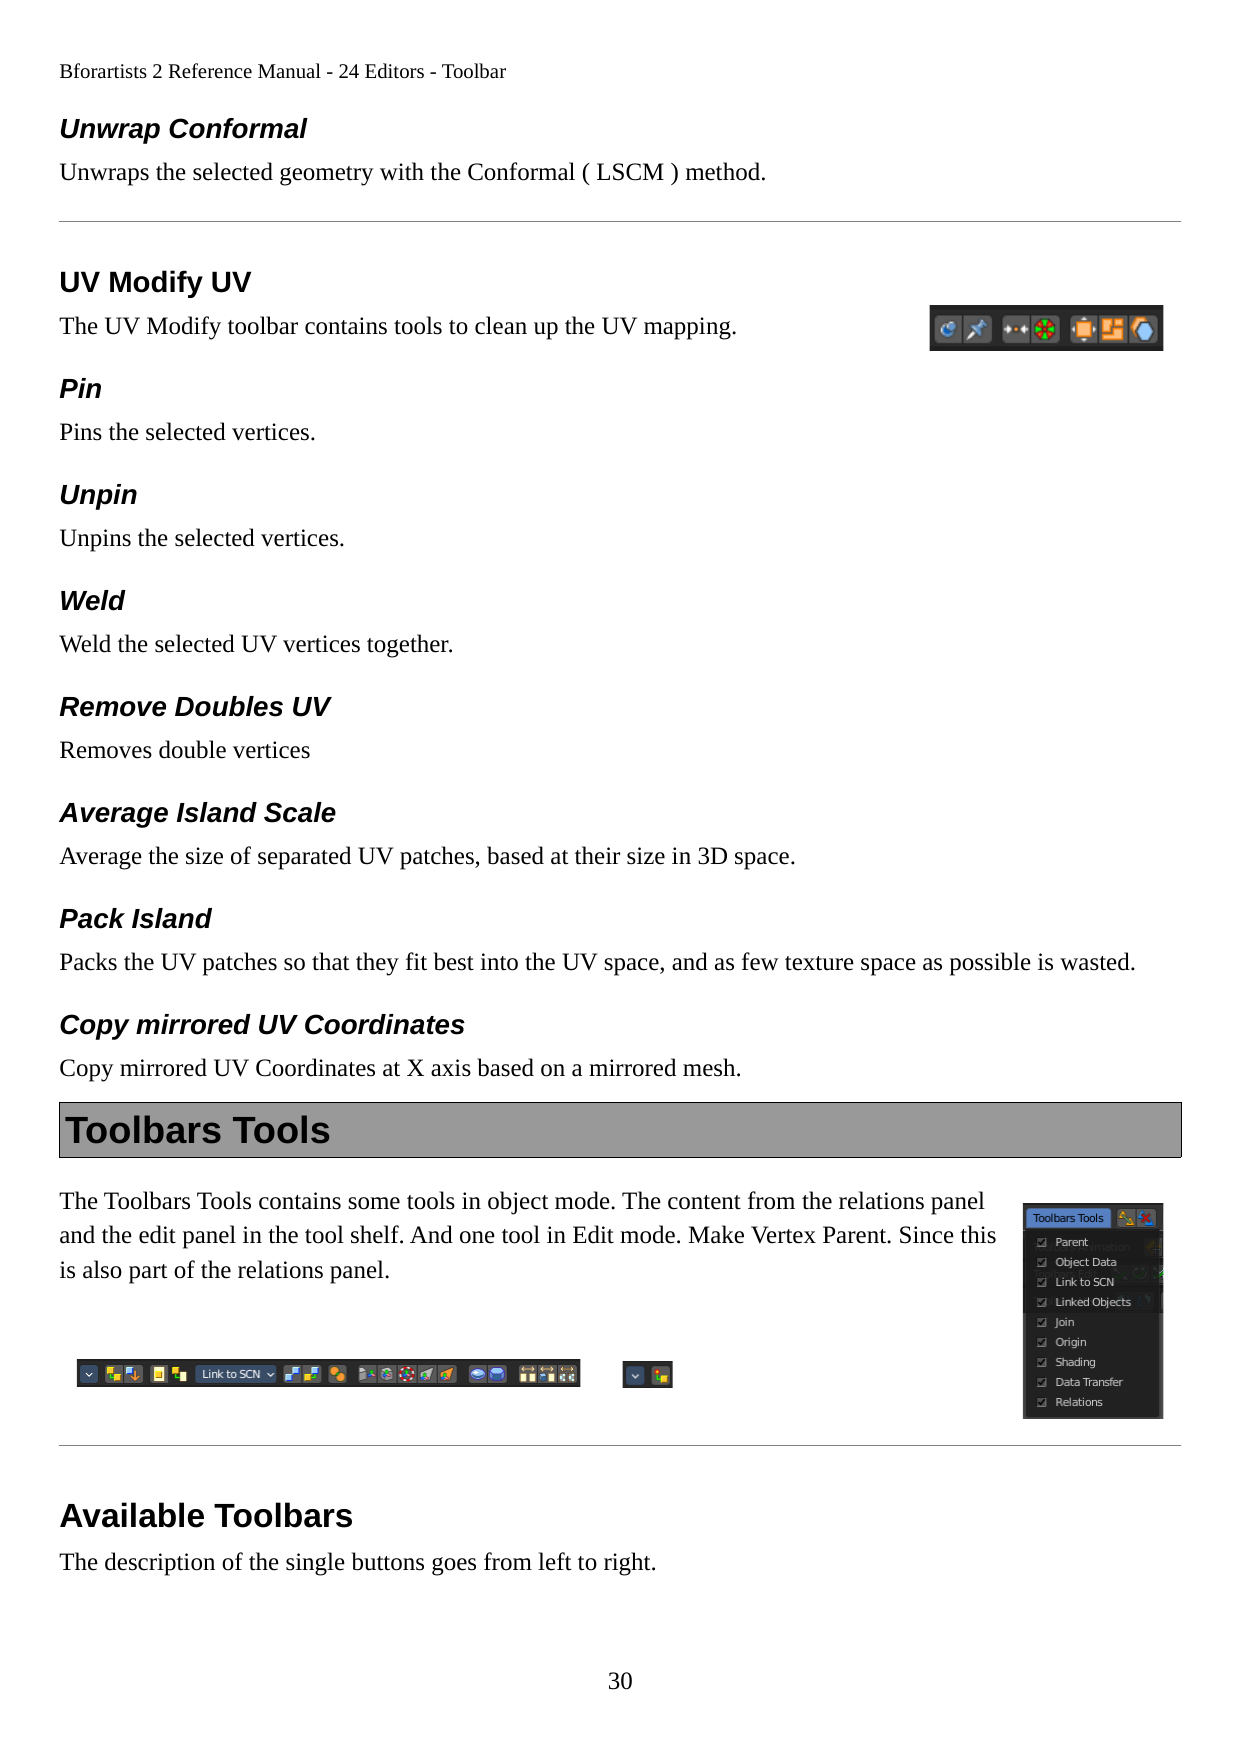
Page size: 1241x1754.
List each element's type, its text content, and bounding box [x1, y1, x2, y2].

subtitle Unwrap Conformal [59, 113, 1181, 144]
text Removes double vertices [59, 735, 1181, 763]
text Average the size of separated UV patches, based at their size in 3D space. [59, 841, 1181, 869]
subtitle UV Modify UV [59, 265, 1181, 298]
text The UV Modify toolbar contains tools to clean up the UV mapping. [59, 311, 929, 340]
subtitle Remove Doubles UV [59, 690, 1181, 722]
text Unpins the selected vertices. [59, 523, 1181, 552]
picture [929, 305, 1164, 351]
subtitle Unpin [59, 478, 1181, 510]
subtitle Pin [59, 373, 1181, 404]
picture [76, 1359, 581, 1387]
text The Toolbars Tools contains some tools in object mode. The content from the relations panel and the edit panel in the tool shelf. And one tool in Edit mode. Make Vertex Parent. Since this is also part of the relations panel. [59, 1186, 1181, 1283]
text The description of the single buttons goes from left to right. [59, 1547, 1181, 1576]
picture [622, 1361, 673, 1388]
text Unwraps the selected geometry with the Conformal ( LSCM ) method. [59, 157, 1181, 186]
table_header Toolbars Tools [60, 1103, 1181, 1157]
subtitle Weld [59, 584, 1181, 616]
text Pins the selected vertices. [59, 417, 1181, 446]
subtitle Copy mirrored UV Coordinates [59, 1008, 1181, 1040]
text Copy mirrored UV Coordinates at X axis based on a mirrored mesh. [59, 1053, 1181, 1081]
subtitle Average Island Scale [59, 796, 1181, 828]
text Weld the selected UV vertices together. [59, 629, 1181, 658]
picture [1022, 1203, 1164, 1419]
subtitle Available Toolbars [59, 1496, 1181, 1534]
subtitle Pack Island [59, 902, 1181, 934]
text Packs the UV patches so that they fit best into the UV space, and as few texture space as possible is wasted. [59, 947, 1181, 975]
